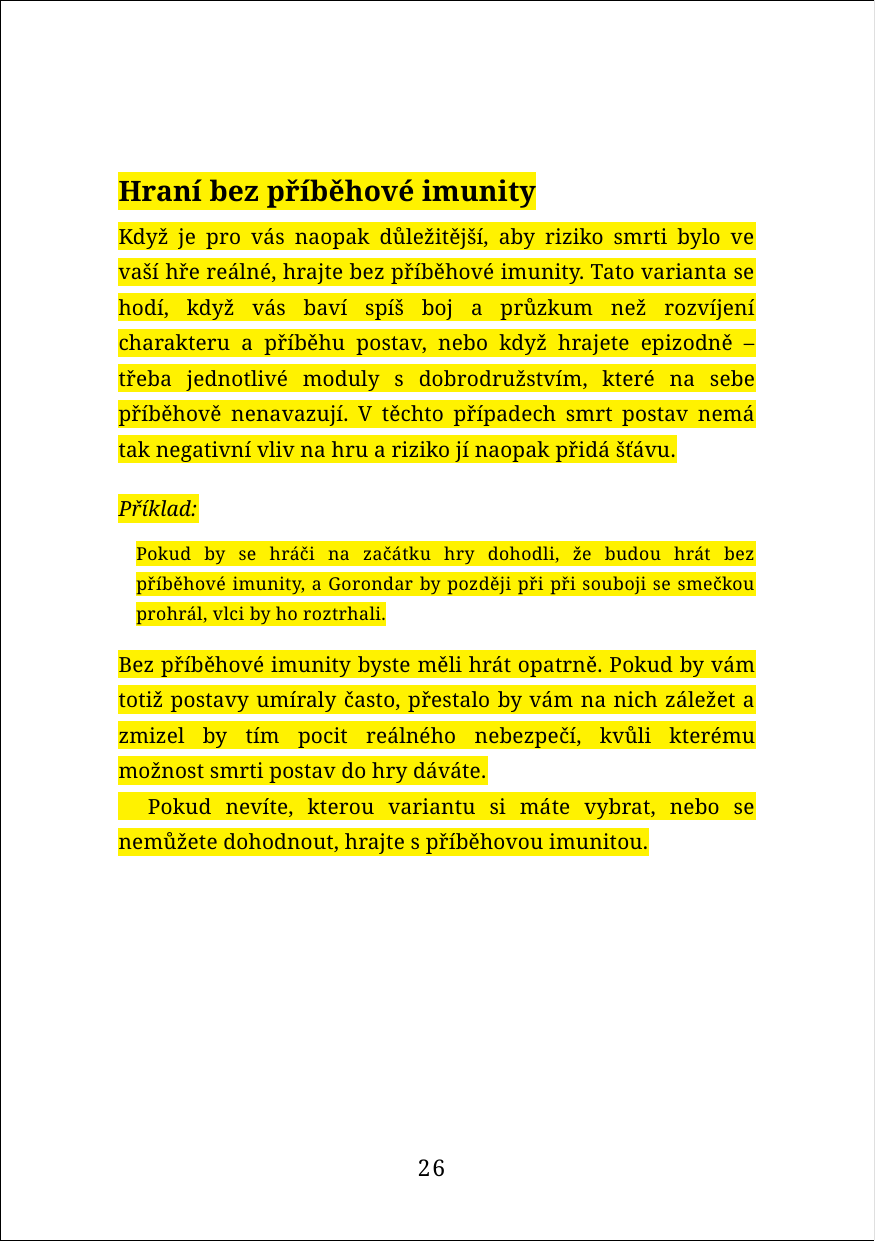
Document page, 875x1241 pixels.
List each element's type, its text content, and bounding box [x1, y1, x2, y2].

text Příklad: [118, 494, 756, 523]
text Pokud by se hráči na začátku hry dohodli, že budou hrát bez příběhové imunity, a Gorondar by později při při souboji se smečkou prohrál, vlci by ho roztrhali. [136, 541, 756, 626]
text Když je pro vás naopak důležitější, aby riziko smrti bylo ve vaší hře reálné, hrajte bez příběhové imunity. Tato varianta se hodí, když vás baví spíš boj a průzkum než rozvíjení charakteru a příběhu postav, nebo když hrajete epizodně – třeba jednotlivé moduly s dobrodružstvím, které na sebe příběhově nenavazují. V těchto případech smrt postav nemá tak negativní vliv na hru a riziko jí naopak přidá šťávu. [118, 222, 756, 463]
subtitle Hraní bez příběhové imunity [118, 172, 756, 210]
text Bez příběhové imunity byste měli hrát opatrně. Pokud by vám totiž postavy umíraly často, přestalo by vám na nich záležet a zmizel by tím pocit reálného nebezpečí, kvůli kterému možnost smrti postav do hry dáváte. Pokud nevíte, kterou variantu si máte vybrat, nebo se nemůžete dohodnout, hrajte s příběhovou imunitou. [118, 650, 756, 856]
